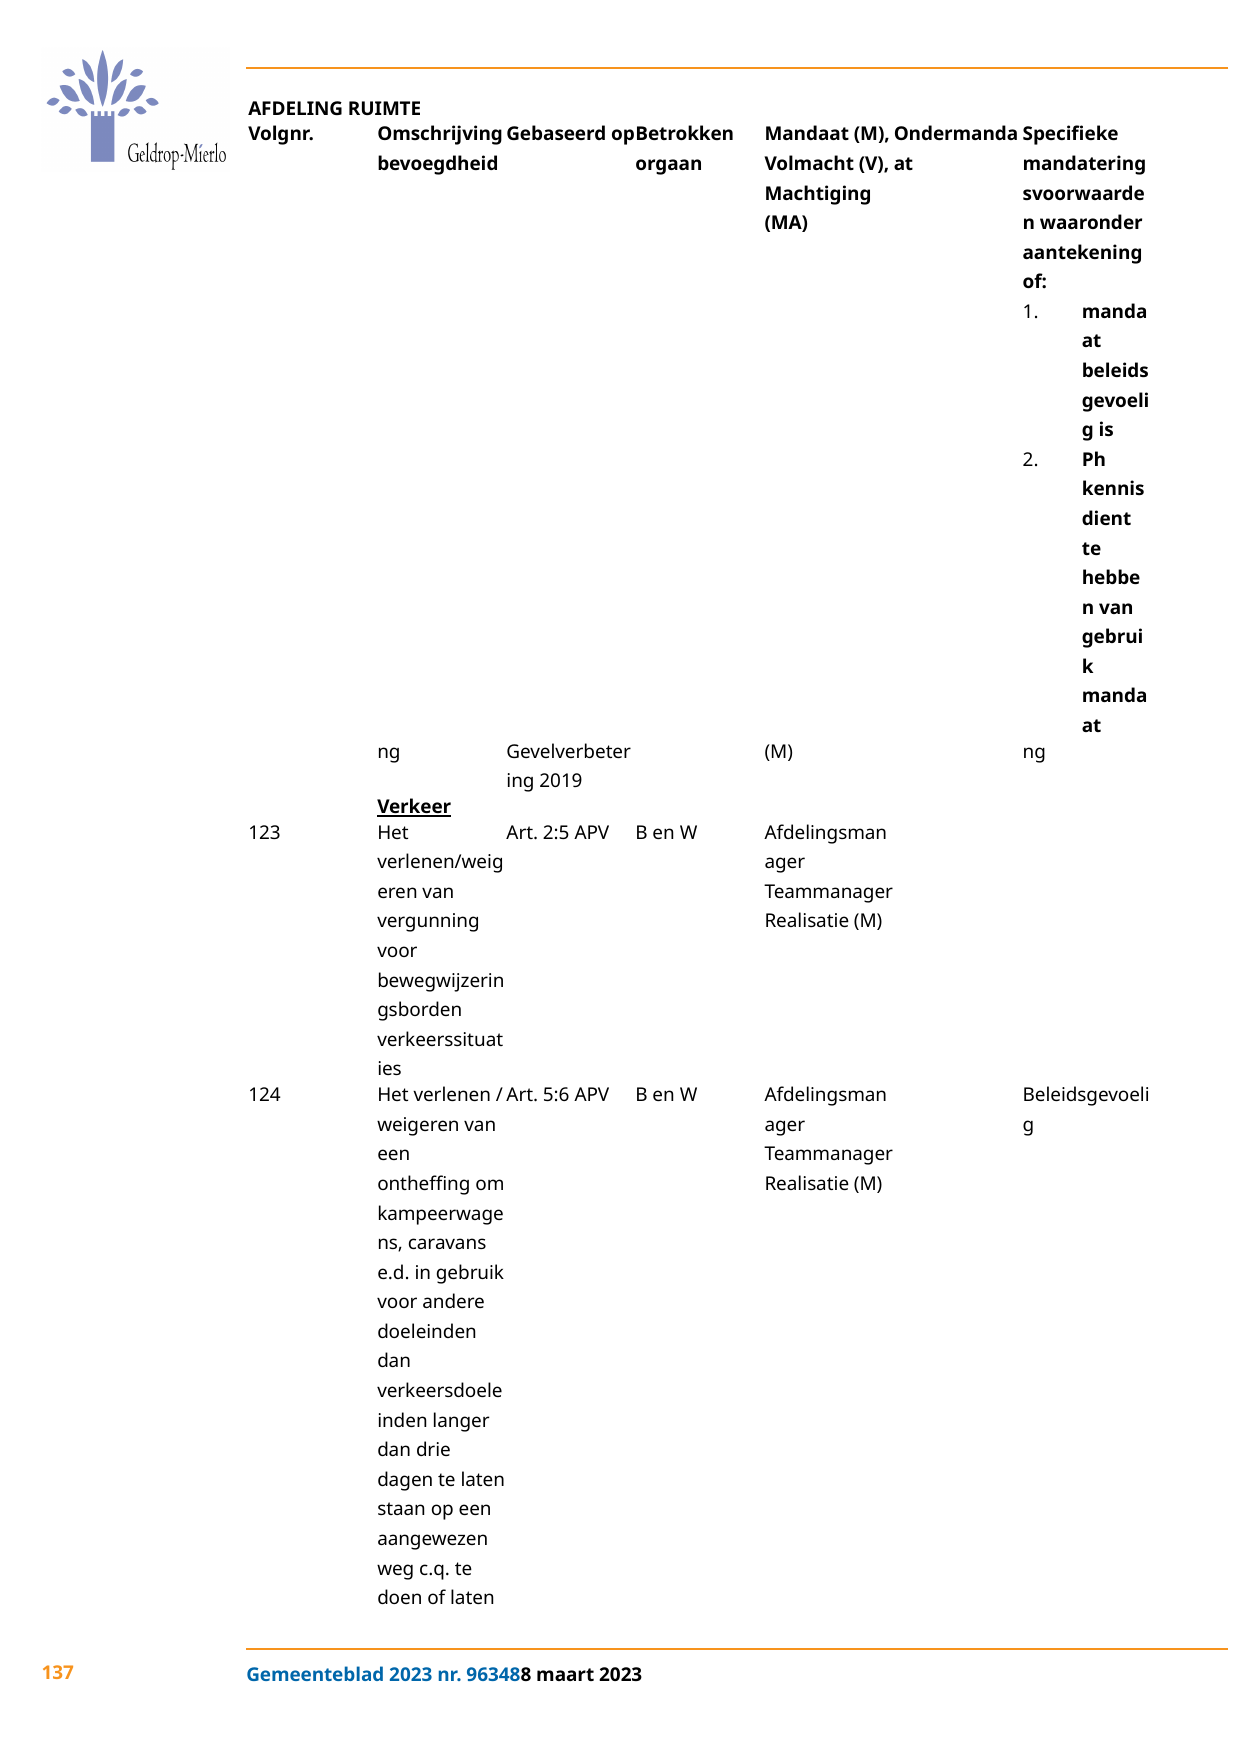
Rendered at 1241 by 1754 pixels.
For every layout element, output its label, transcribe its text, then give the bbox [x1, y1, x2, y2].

table_cell Het verlenen/weigeren van vergunning voor bewegwijzeringsborden verkeerssituaties [377, 819, 506, 1081]
table_cell [248, 738, 377, 793]
table_cell [764, 793, 893, 819]
table_cell 124 [248, 1081, 377, 1610]
table_cell [635, 738, 764, 793]
table_cell [1023, 819, 1152, 1081]
table_cell [894, 793, 1022, 819]
table_cell Specifieke mandateringsvoorwaarden waaronder aantekening of: mandaat beleidsgevoelig is Ph kennis dient te hebben van gebruik mandaat [1023, 121, 1152, 738]
table_cell Ondermandaat [894, 121, 1022, 738]
table_cell Volg­nr. [248, 121, 377, 738]
table_cell [894, 819, 1022, 1081]
table_cell B en W [635, 819, 764, 1081]
table_cell Gebaseerd op [506, 121, 635, 738]
table_cell [635, 793, 764, 819]
table_header AFDELING RUIMTE [248, 95, 1152, 121]
table_cell Het verlenen / weigeren van een ontheffing om kampeerwagens, caravans e.d. in gebruik voor andere doeleinden dan verkeersdoeleinden langer dan drie dagen te laten staan op een aangewezen weg c.q. te doen of laten [377, 1081, 506, 1610]
table_cell [1023, 793, 1152, 819]
table_cell [248, 793, 377, 819]
table_cell [506, 793, 635, 819]
table_cell (M) [764, 738, 893, 793]
table_cell ng [1023, 738, 1152, 793]
picture [41, 47, 231, 172]
table_cell 123 [248, 819, 377, 1081]
table_cell B en W [635, 1081, 764, 1610]
table_cell Omschrijving bevoegdheid [377, 121, 506, 738]
table_cell [894, 1081, 1022, 1610]
table_cell Afdelingsmanager Teammanager Realisatie (M) [764, 1081, 893, 1610]
table_cell ng [377, 738, 506, 793]
table_cell Betrokken orgaan [635, 121, 764, 738]
table_cell [894, 738, 1022, 793]
table_cell Afdelingsmanager Teammanager Realisatie (M) [764, 819, 893, 1081]
table_cell Mandaat (M), Volmacht (V), Machtiging (MA) [764, 121, 893, 738]
table_cell Gevelverbetering 2019 [506, 738, 635, 793]
table_cell Art. 2:5 APV [506, 819, 635, 1081]
table_cell Beleidsgevoelig [1023, 1081, 1152, 1610]
table_cell Art. 5:6 APV [506, 1081, 635, 1610]
table_cell Verkeer [377, 793, 506, 819]
